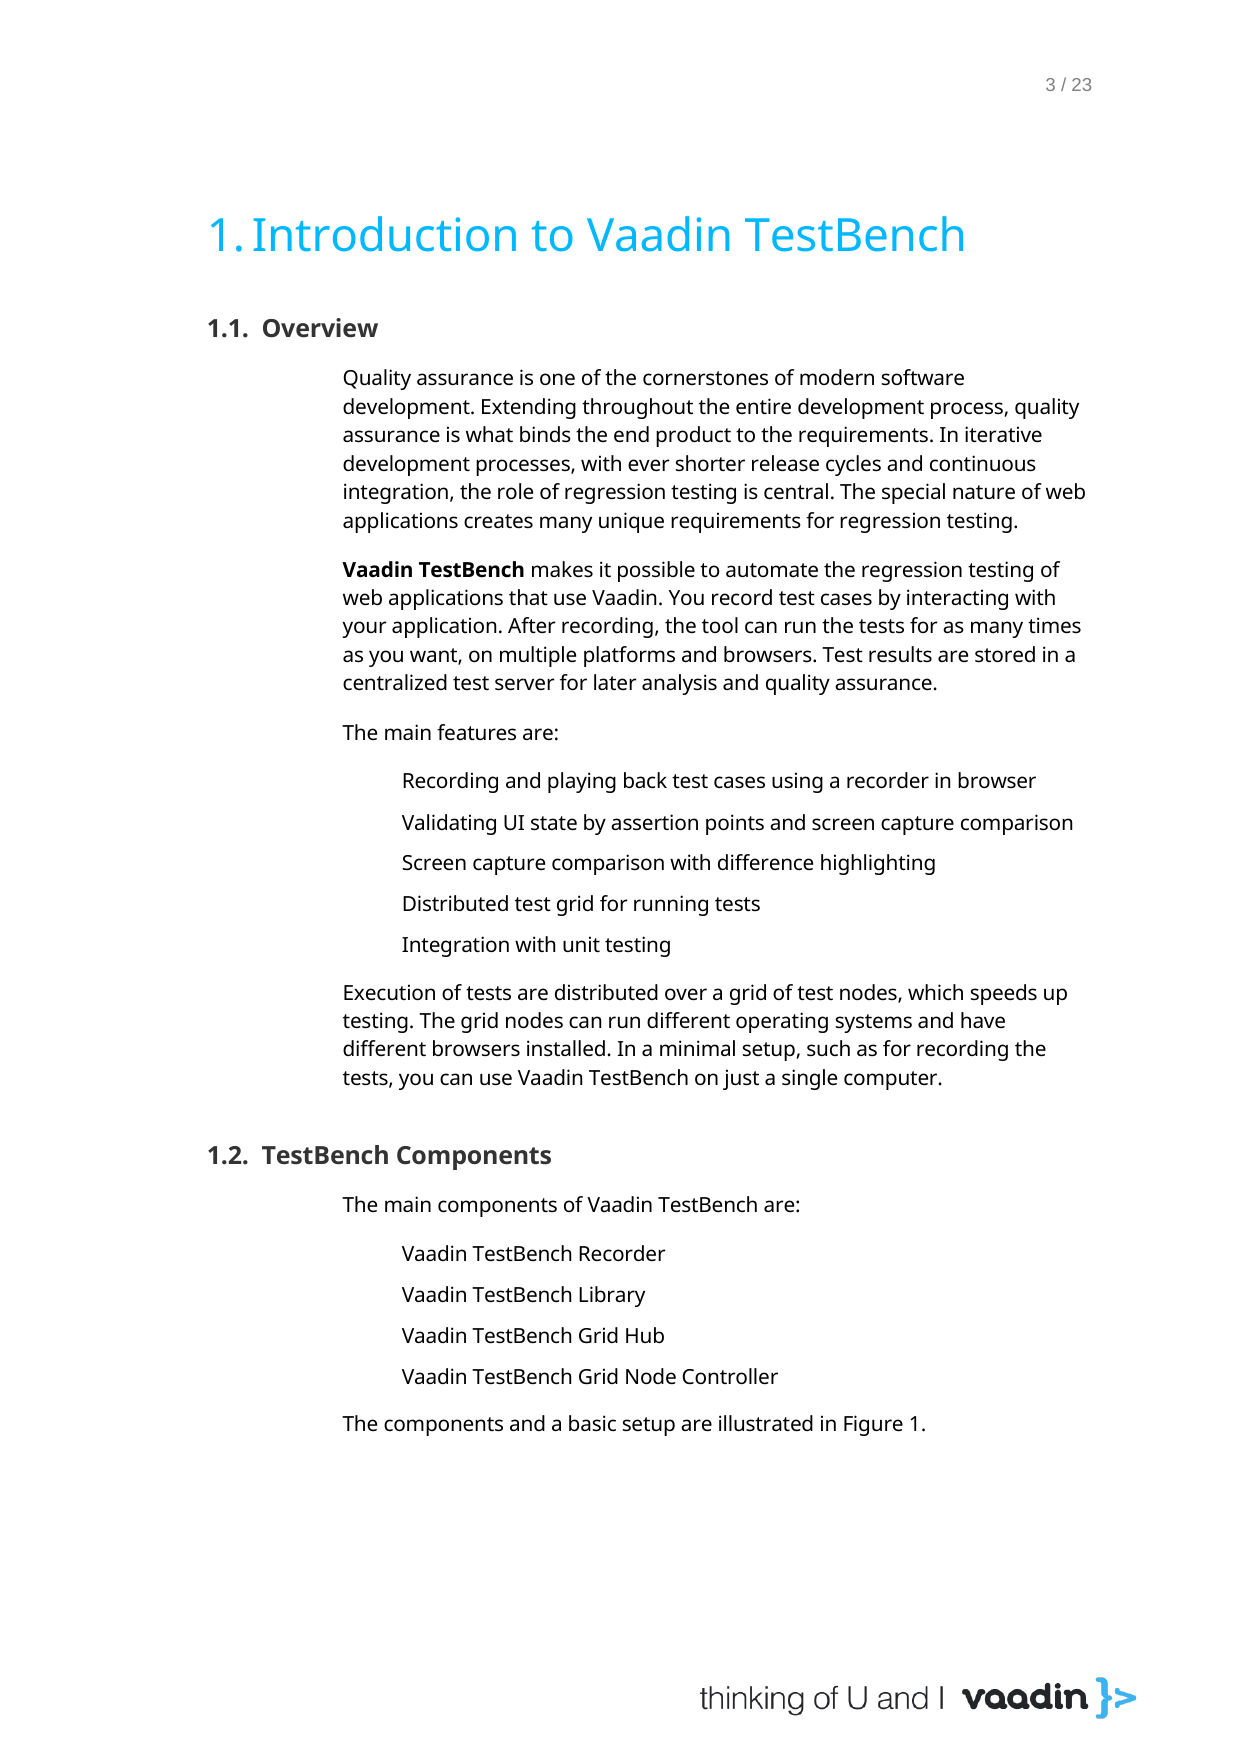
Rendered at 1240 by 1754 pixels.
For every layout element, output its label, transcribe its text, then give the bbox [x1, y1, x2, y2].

text Execution of tests are distributed over a grid of test nodes, which speeds up testing. The grid nodes can run different operating systems and have different browsers installed. In a minimal setup, such as for recording the tests, you can use Vaadin TestBench on just a single computer. [342, 978, 1092, 1091]
text The main features are: [342, 718, 1092, 746]
list Validating UI state by assertion points and screen capture comparison [342, 808, 1092, 836]
text The main components of Vaadin TestBench are: [342, 1190, 1092, 1219]
subtitle Overview [207, 311, 1092, 345]
text The components and a basic setup are illustrated in Figure 1. [342, 1409, 1092, 1438]
text Quality assurance is one of the cornerstones of modern software development. Extending throughout the entire development process, quality assurance is what binds the end product to the requirements. In iterative development processes, with ever shorter release cycles and continuous integration, the role of regression testing is central. The special nature of web applications creates many unique requirements for regression testing. [342, 363, 1092, 534]
list Integration with unit testing [342, 930, 1092, 959]
subtitle TestBench Components [207, 1137, 1092, 1172]
list Vaadin TestBench Recorder [342, 1239, 1092, 1268]
picture [699, 1673, 1139, 1721]
list Screen capture comparison with difference highlighting [342, 848, 1092, 877]
subtitle Introduction to Vaadin TestBench [207, 202, 1092, 264]
text Vaadin TestBench makes it possible to automate the regression testing of web applications that use Vaadin. You record test cases by interacting with your application. After recording, the tool can run the tests for as many times as you want, on multiple platforms and browsers. Test results are stored in a centralized test server for later analysis and quality assurance. [342, 555, 1092, 697]
list Distributed test grid for running tests [342, 889, 1092, 918]
list Vaadin TestBench Grid Hub [342, 1321, 1092, 1350]
list Vaadin TestBench Library [342, 1280, 1092, 1309]
list Vaadin TestBench Grid Node Controller [342, 1362, 1092, 1391]
list Recording and playing back test cases using a recorder in browser [342, 767, 1092, 795]
